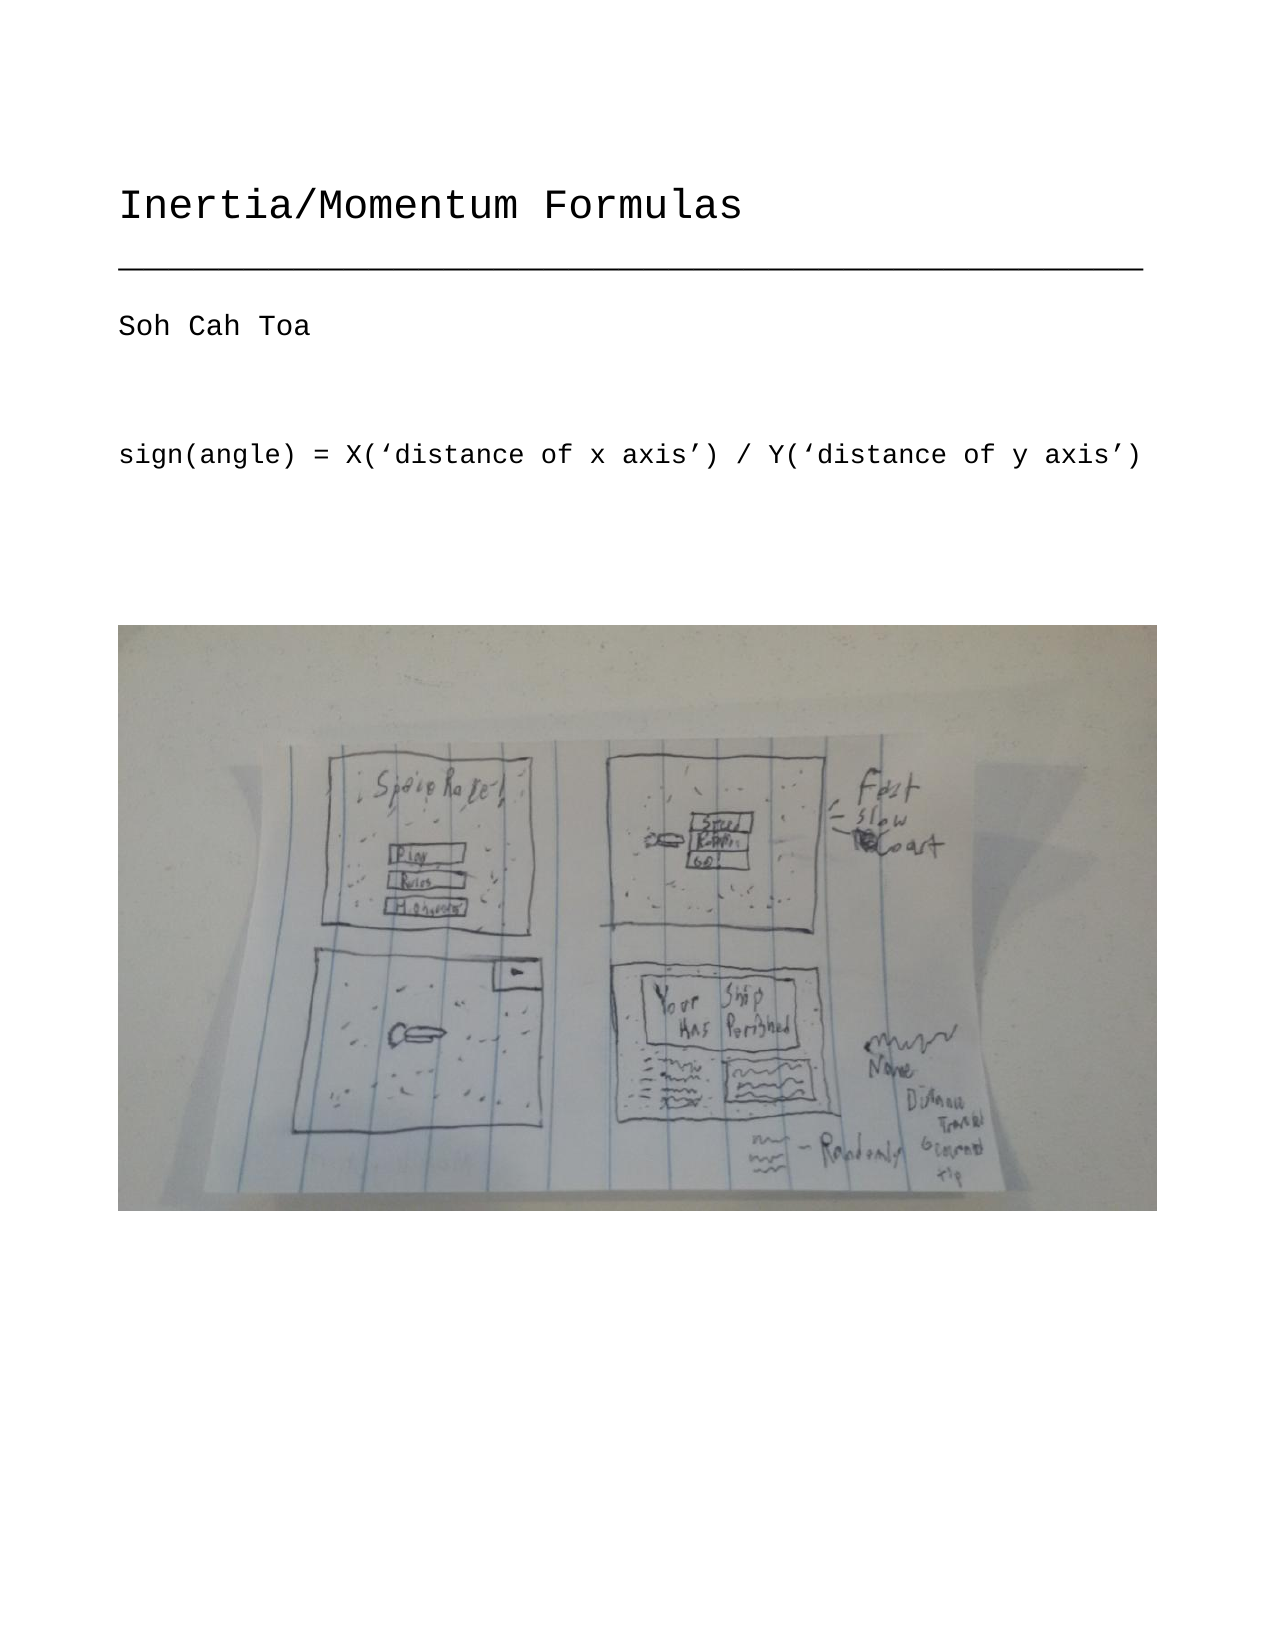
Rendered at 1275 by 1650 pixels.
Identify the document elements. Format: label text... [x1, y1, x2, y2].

text sign(angle) = X(‘distance of x axis’) / Y(‘distance of y axis’) [118, 441, 1157, 472]
text _________________________________________ [118, 231, 1157, 278]
picture [118, 625, 1157, 1211]
text Inertia/Momentum Formulas [118, 184, 1157, 231]
text Soh Cah Toa [118, 312, 1157, 344]
